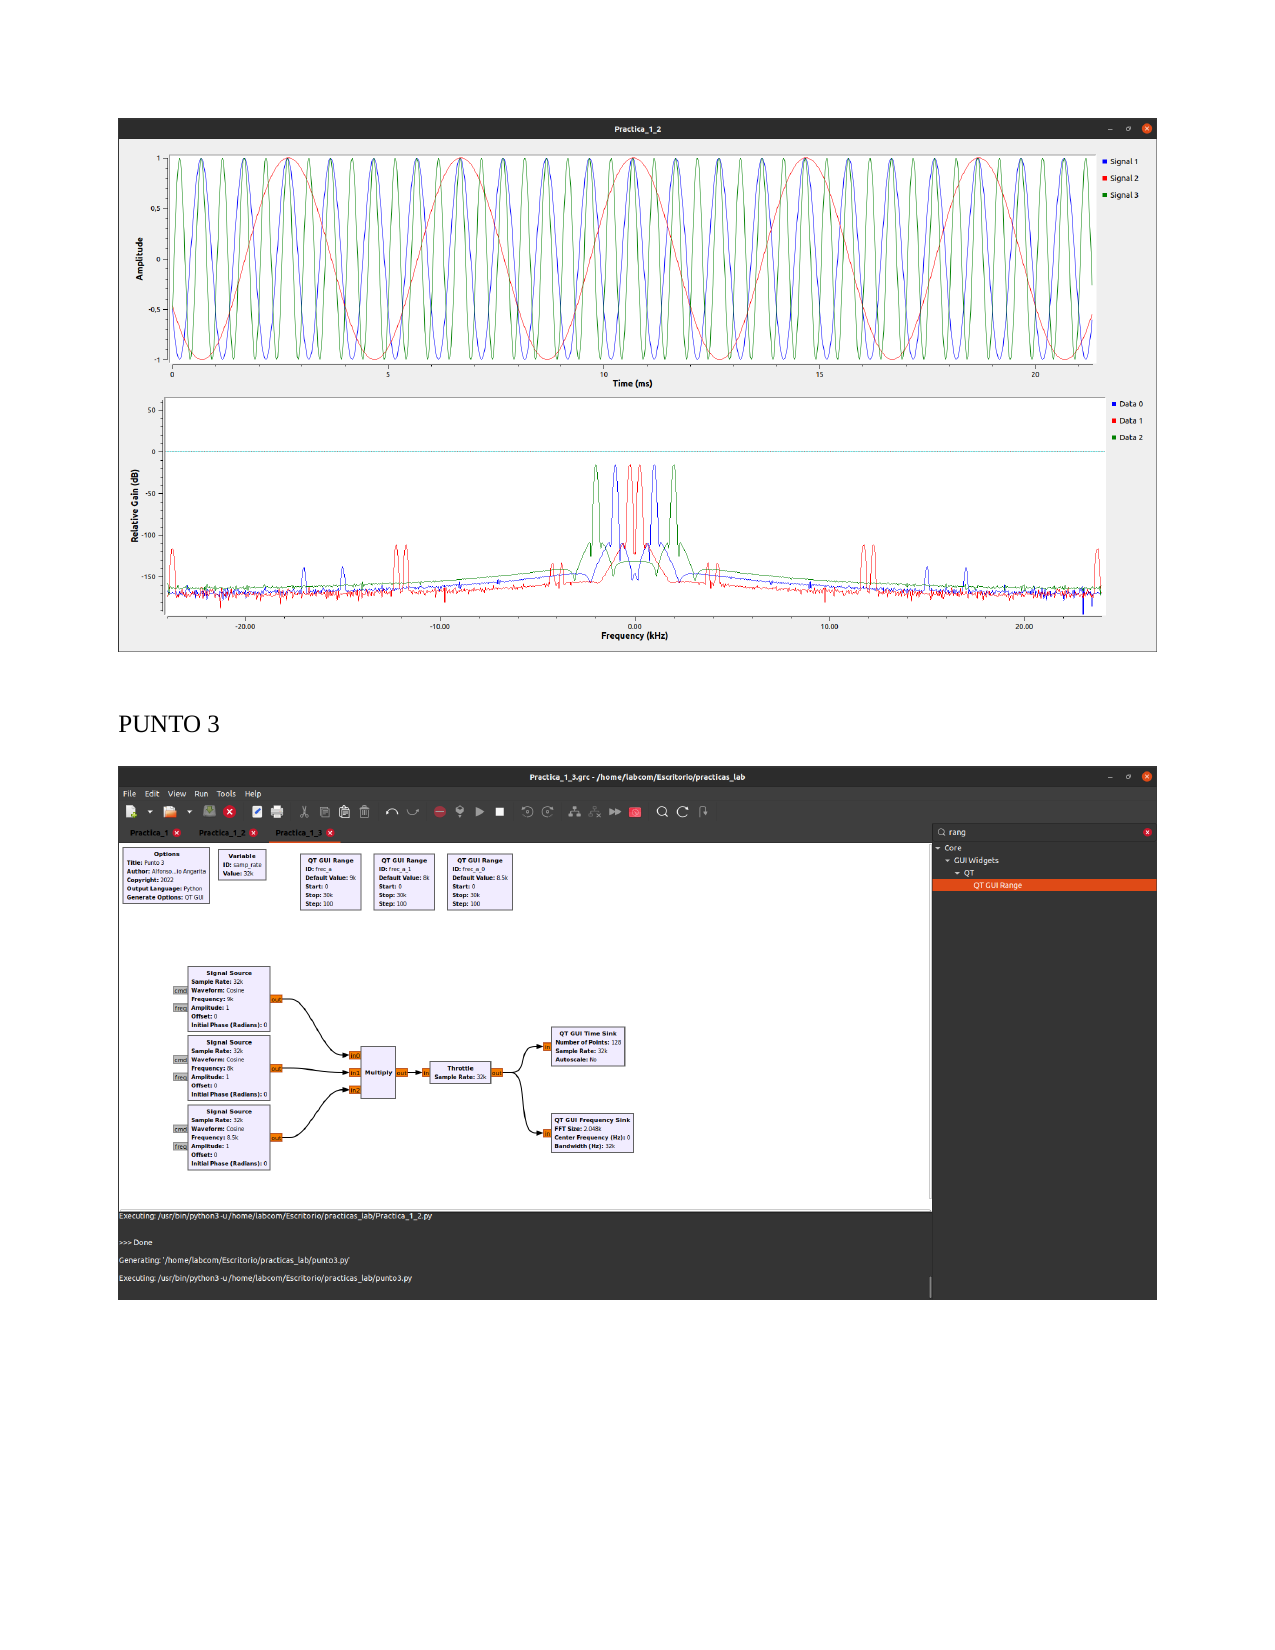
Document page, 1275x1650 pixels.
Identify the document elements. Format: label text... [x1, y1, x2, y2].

text PUNTO 3 [118, 709, 1157, 738]
picture [118, 118, 1157, 652]
picture [118, 766, 1157, 1300]
